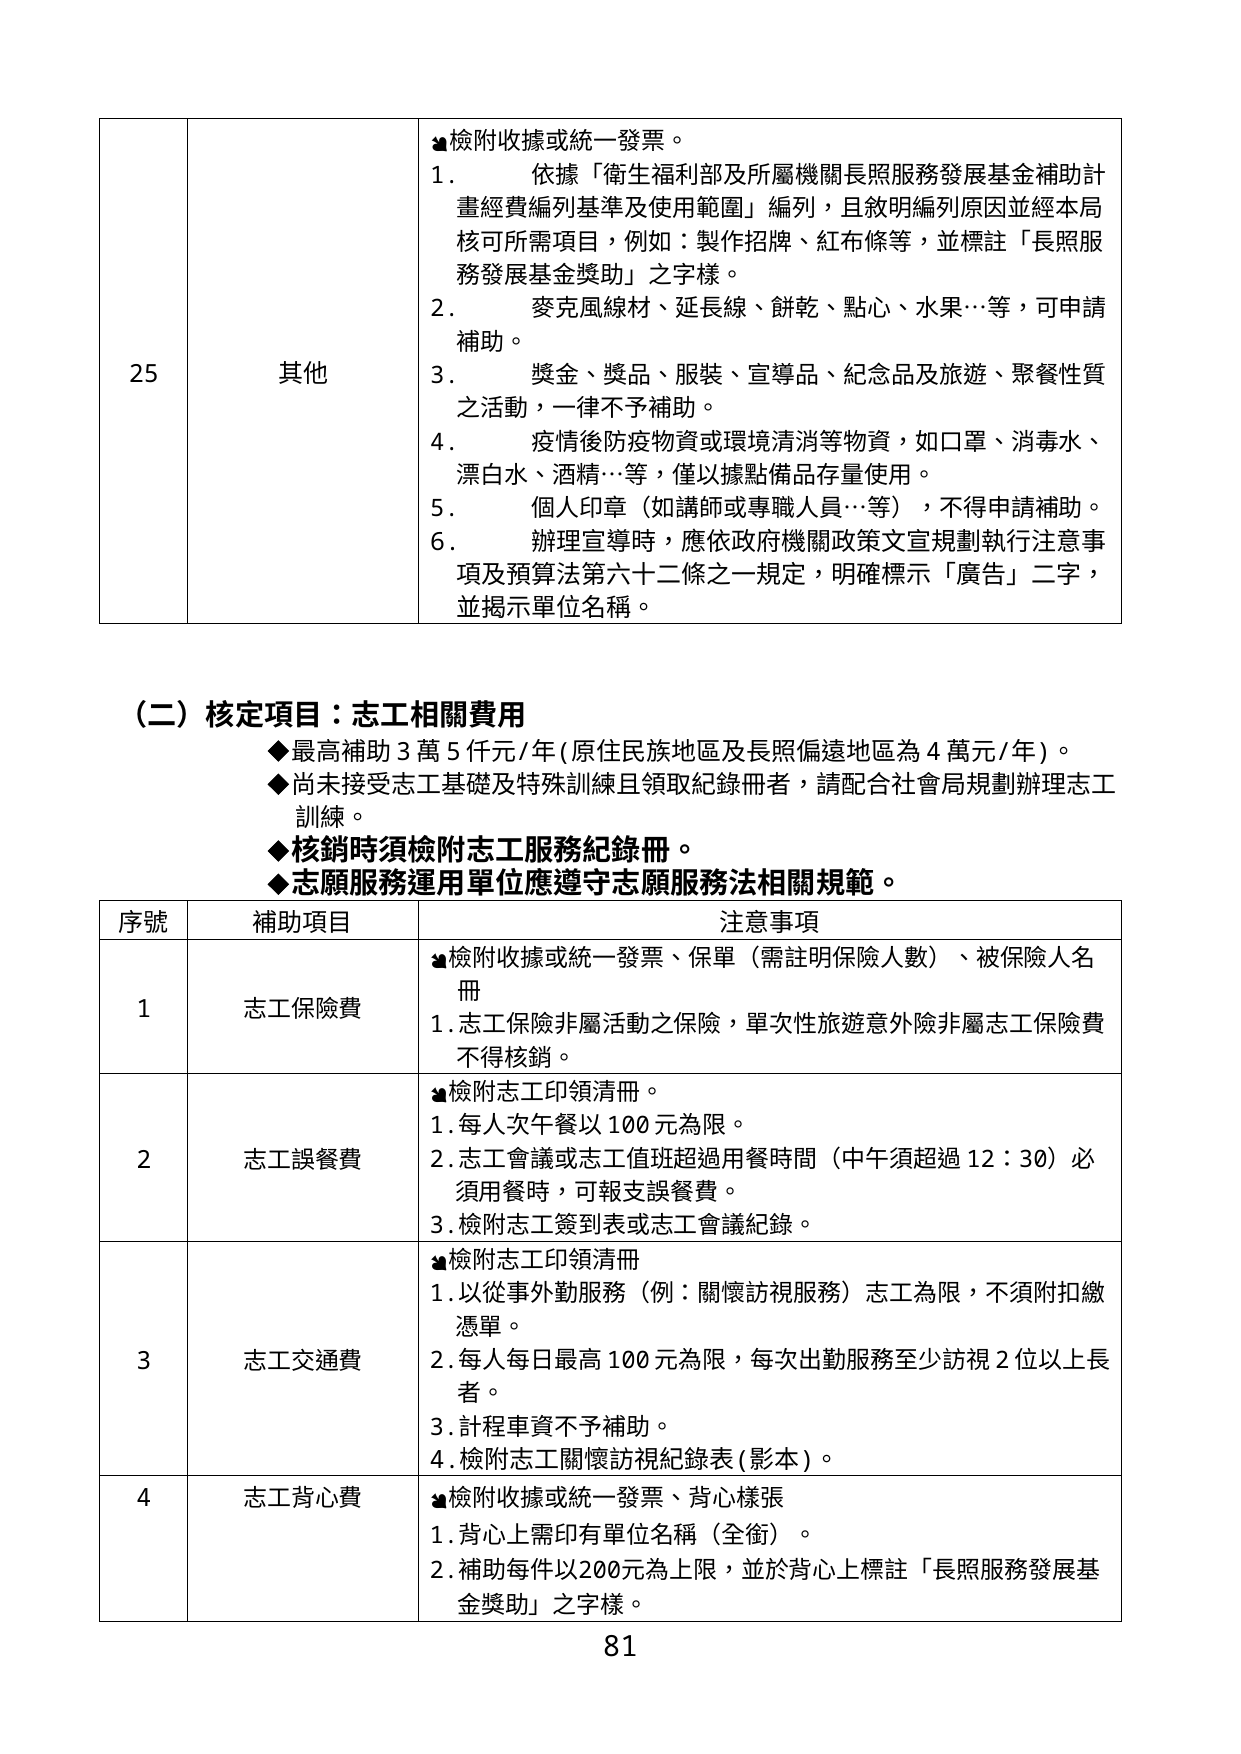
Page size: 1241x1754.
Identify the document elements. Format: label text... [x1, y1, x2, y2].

table_cell 檢附志工印領清冊 1.以從事外勤服務（例：關懷訪視服務）志工為限，不須附扣繳憑單。 2.每人每日最高100元為限，每次出勤服務至少訪視2位以上長者。 3.計程車資不予補助。 4.檢附志工關懷訪視紀錄表(影本)。 [419, 1242, 1121, 1475]
table_header 補助項目 [188, 901, 418, 938]
table_cell 志工保險費 [188, 940, 418, 1073]
text （二）核定項目：志工相關費用 [118, 691, 1122, 733]
text 尚未接受志工基礎及特殊訓練且領取紀錄冊者，請配合社會局規劃辦理志工訓練。 [266, 767, 1122, 833]
table_cell 檢附收據或統一發票。 依據「衛生福利部及所屬機關長照服務發展基金補助計畫經費編列基準及使用範圍」編列，且敘明編列原因並經本局核可所需項目，例如：製作招牌、紅布條等，並標註「長照服務發展基金獎助」之字樣。 麥克風線材、延長線、餅乾、點心、水果…等，可申請補助。 獎金、獎品、服裝、宣導品、紀念品及旅遊、聚餐性質之活動，一律不予補助。 疫情後防疫物資或環境清消等物資，如口罩、消毒水、漂白水、酒精…等，僅以據點備品存量使用。 個人印章（如講師或專職人員…等），不得申請補助。 辦理宣導時，應依政府機關政策文宣規劃執行注意事項及預算法第六十二條之一規定，明確標示「廣告」二字，並揭示單位名稱。 [419, 119, 1121, 623]
text 核銷時須檢附志工服務紀錄冊。 [266, 833, 1122, 867]
text 志願服務運用單位應遵守志願服務法相關規範。 [266, 867, 1122, 900]
table_cell 檢附志工印領清冊。 1.每人次午餐以100元為限。 2.志工會議或志工值班超過用餐時間（中午須超過12：30）必須用餐時，可報支誤餐費。 3.檢附志工簽到表或志工會議紀錄。 [419, 1074, 1121, 1241]
table_cell 志工誤餐費 [188, 1074, 418, 1241]
table_cell 檢附收據或統一發票、背心樣張 1.背心上需印有單位名稱（全銜）。 2.補助每件以200元為上限，並於背心上標註「長照服務發展基金獎助」之字樣。 [419, 1476, 1121, 1621]
table_cell 志工交通費 [188, 1242, 418, 1475]
table_cell 志工背心費 [188, 1476, 418, 1621]
table_cell 檢附收據或統一發票、保單（需註明保險人數）、被保險人名冊 1.志工保險非屬活動之保險，單次性旅遊意外險非屬志工保險費不得核銷。 [419, 940, 1121, 1073]
table_cell 1 [100, 940, 187, 1073]
table_header 序號 [100, 901, 187, 938]
table_cell 4 [100, 1476, 187, 1621]
table_cell 25 [100, 119, 187, 623]
table_cell 3 [100, 1242, 187, 1475]
table_header 注意事項 [419, 901, 1121, 938]
table_cell 其他 [188, 119, 418, 623]
table_cell 2 [100, 1074, 187, 1241]
text 最高補助3萬5仟元/年(原住民族地區及長照偏遠地區為4萬元/年)。 [266, 733, 1122, 767]
